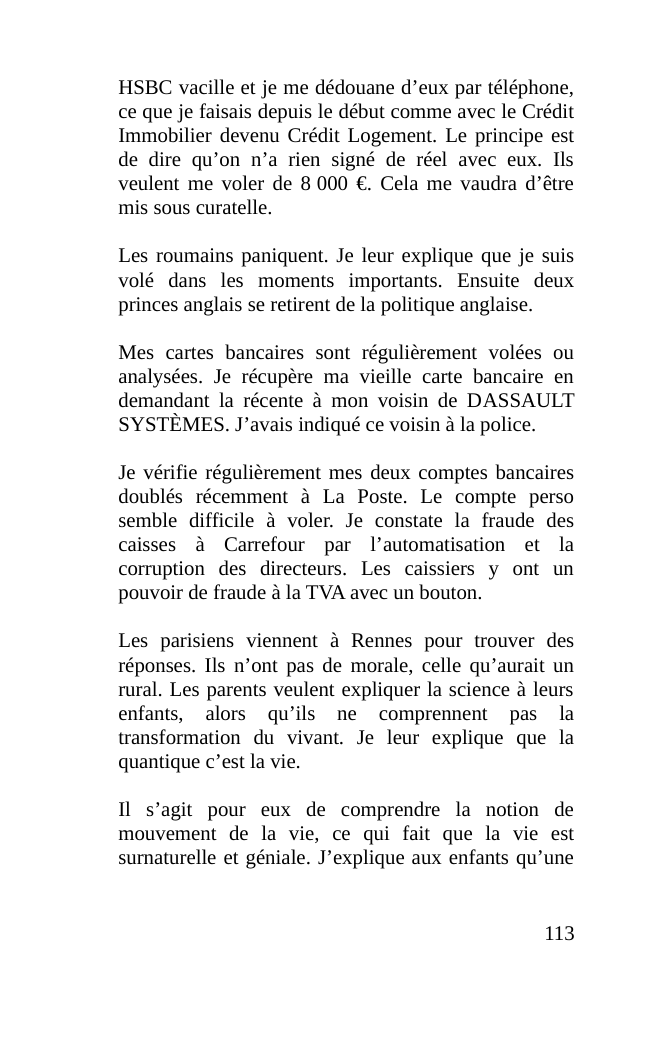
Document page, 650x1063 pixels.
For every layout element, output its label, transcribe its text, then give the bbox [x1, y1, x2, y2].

text Les parisiens viennent à Rennes pour trouver des réponses. Ils n’ont pas de morale, celle qu’aurait un rural. Les parents veulent expliquer la science à leurs enfants, alors qu’ils ne comprennent pas la transformation du vivant. Je leur explique que la quantique c’est la vie. [118, 628, 574, 773]
text Mes cartes bancaires sont régulièrement volées ou analysées. Je récupère ma vieille carte bancaire en demandant la récente à mon voisin de DASSAULT SYSTÈMES. J’avais indiqué ce voisin à la police. [118, 340, 574, 436]
text Je vérifie régulièrement mes deux comptes bancaires doublés récemment à La Poste. Le compte perso semble difficile à voler. Je constate la fraude des caisses à Carrefour par l’automatisation et la corruption des directeurs. Les caissiers y ont un pouvoir de fraude à la TVA avec un bouton. [118, 460, 574, 604]
text Les roumains paniquent. Je leur explique que je suis volé dans les moments importants. Ensuite deux princes anglais se retirent de la politique anglaise. [118, 243, 574, 316]
text Il s’agit pour eux de comprendre la notion de mouvement de la vie, ce qui fait que la vie est surnaturelle et géniale. J’explique aux enfants qu’une [118, 797, 574, 869]
text HSBC vacille et je me dédouane d’eux par téléphone, ce que je faisais depuis le début comme avec le Crédit Immobilier devenu Crédit Logement. Le principe est de dire qu’on n’a rien signé de réel avec eux. Ils veulent me voler de 8 000 €. Cela me vaudra d’être mis sous curatelle. [118, 75, 574, 219]
